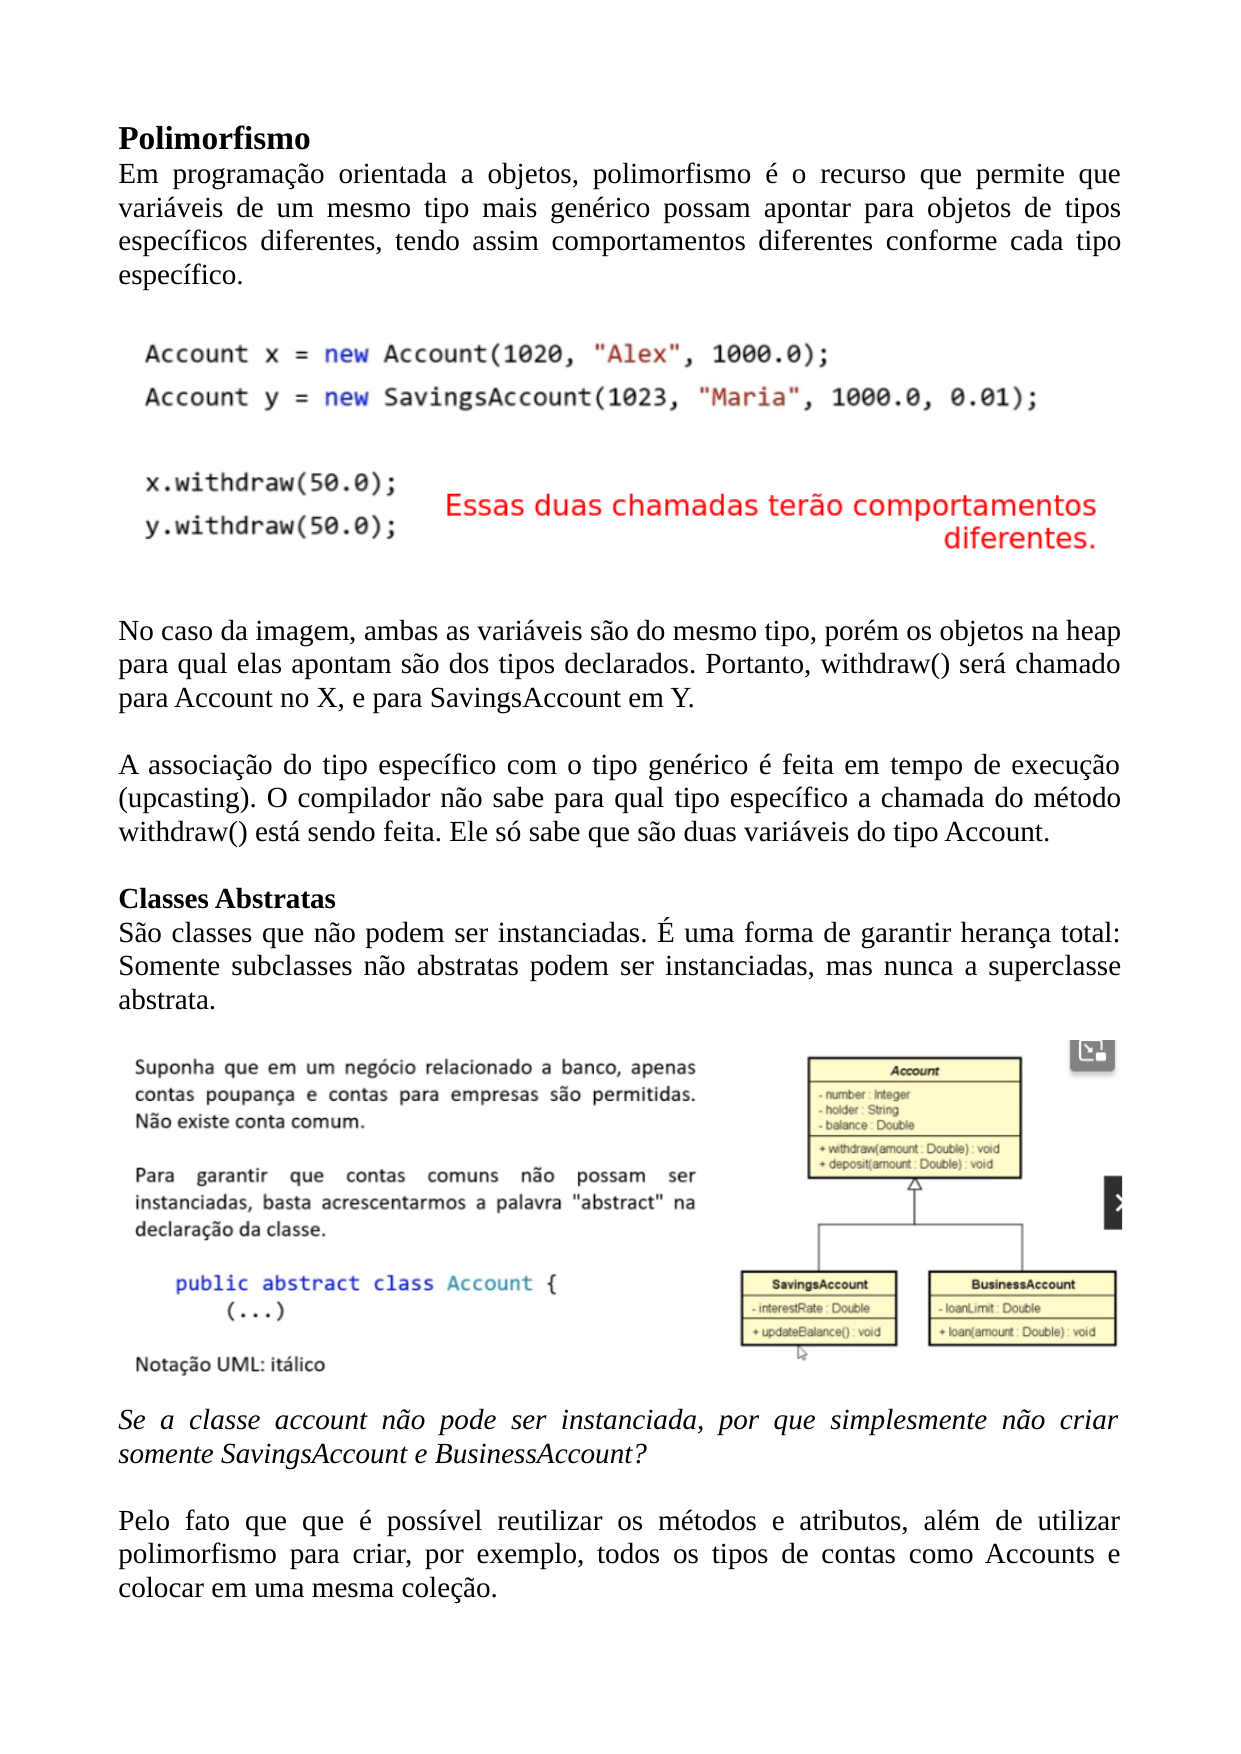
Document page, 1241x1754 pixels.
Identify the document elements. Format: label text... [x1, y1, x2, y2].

text No caso da imagem, ambas as variáveis são do mesmo tipo, porém os objetos na heap para qual elas apontam são dos tipos declarados. Portanto, withdraw() será chamado para Account no X, e para SavingsAccount em Y. [118, 613, 1122, 713]
text Pelo fato que que é possível reutilizar os métodos e atributos, além de utilizar polimorfismo para criar, por exemplo, todos os tipos de contas como Accounts e colocar em uma mesma coleção. [118, 1503, 1122, 1604]
text Polimorfismo [118, 118, 1122, 156]
text São classes que não podem ser instanciadas. É uma forma de garantir herança total: Somente subclasses não abstratas podem ser instanciadas, mas nunca a superclasse abstrata. [118, 915, 1122, 1015]
text A associação do tipo específico com o tipo genérico é feita em tempo de execução (upcasting). O compilador não sabe para qual tipo específico a chamada do método withdraw() está sendo feita. Ele só sabe que são duas variáveis do tipo Account. [118, 747, 1122, 848]
text Se a classe account não pode ser instanciada, por que simplesmente não criar somente SavingsAccount e BusinessAccount? [118, 1403, 1122, 1469]
text Em programação orientada a objetos, polimorfismo é o recurso que permite que variáveis de um mesmo tipo mais genérico possam apontar para objetos de tipos específicos diferentes, tendo assim comportamentos diferentes conforme cada tipo específico. [118, 156, 1122, 291]
text [118, 1015, 1122, 1040]
picture [118, 1040, 1123, 1403]
text Classes Abstratas [118, 881, 1122, 915]
picture [118, 326, 1123, 580]
